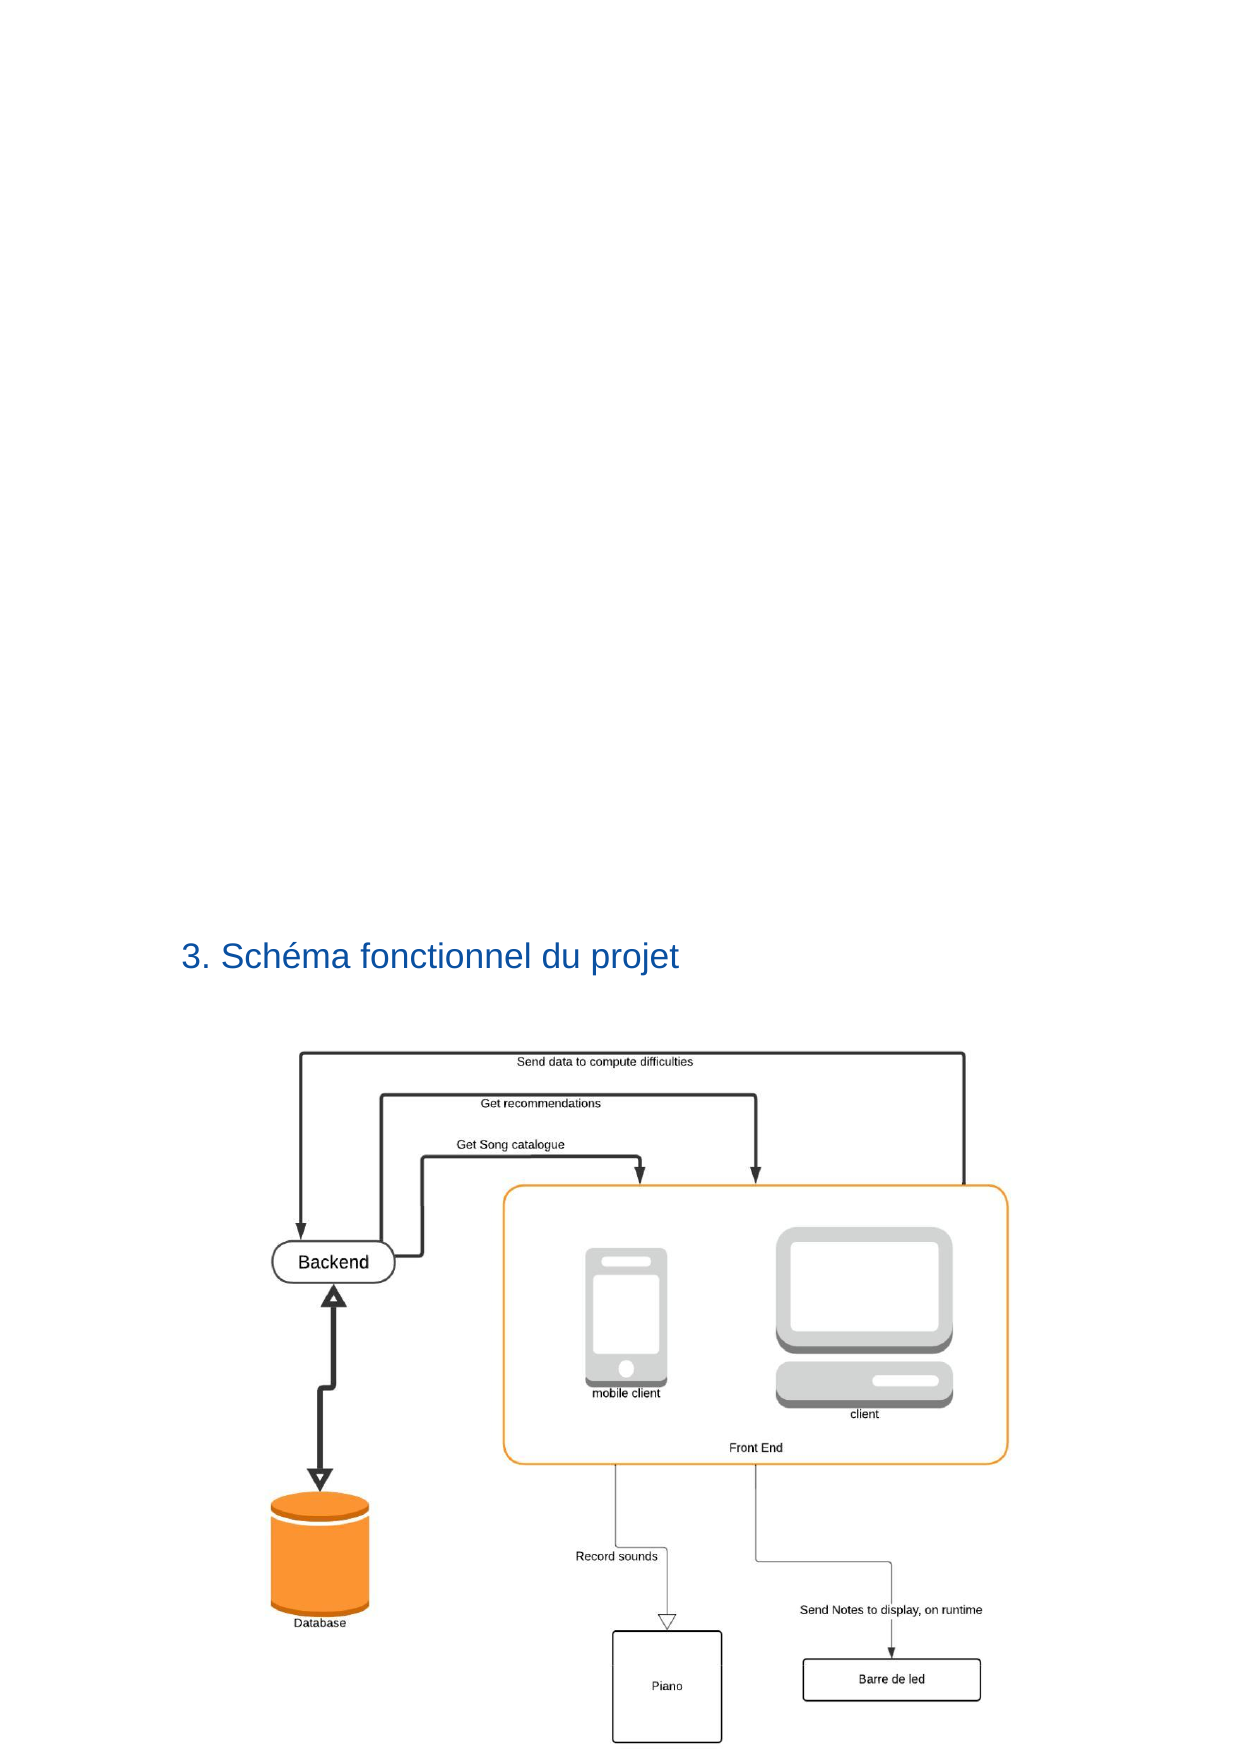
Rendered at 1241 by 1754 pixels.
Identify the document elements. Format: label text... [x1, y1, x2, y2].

picture [203, 976, 1048, 1754]
text 3. Schéma fonctionnel du projet [181, 935, 1090, 976]
